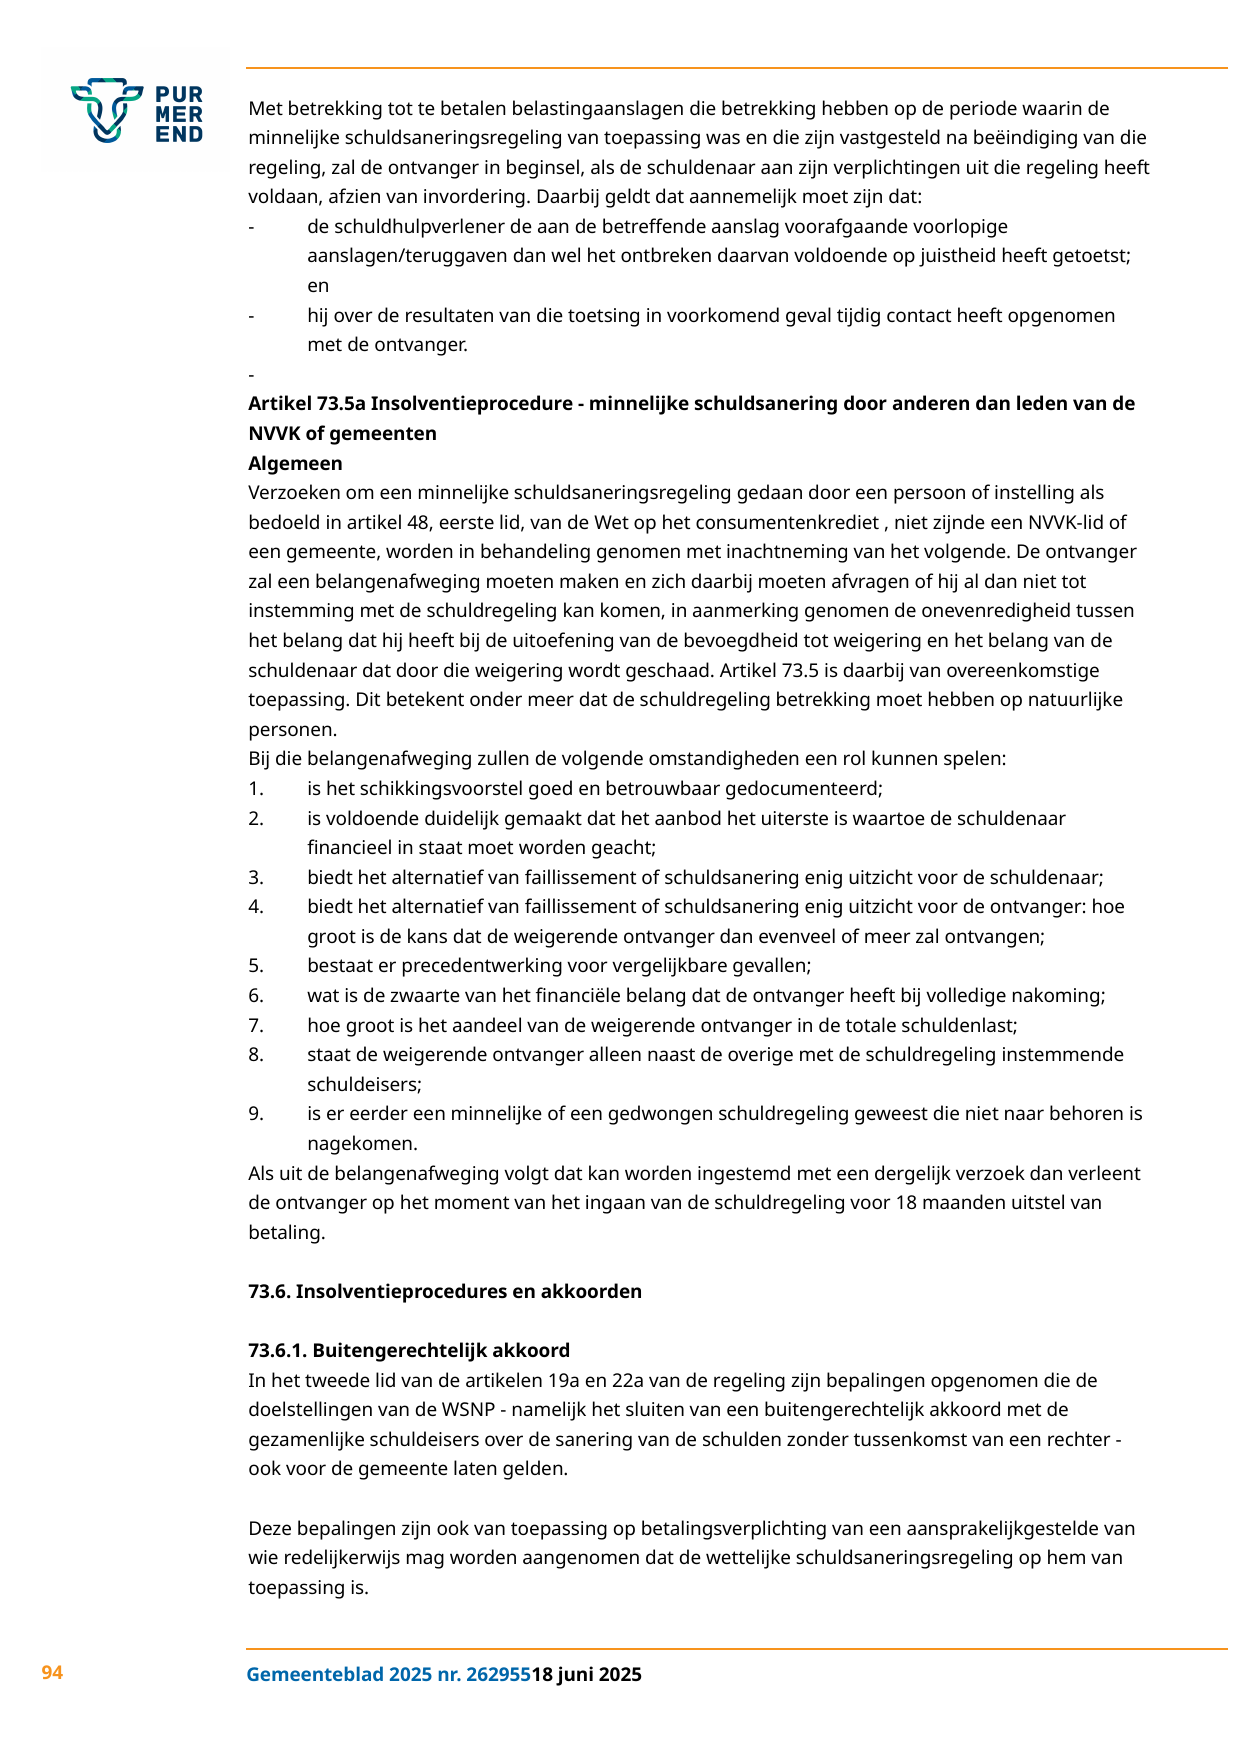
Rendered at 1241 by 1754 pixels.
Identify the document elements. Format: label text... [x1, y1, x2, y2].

text Verzoeken om een minnelijke schuldsaneringsregeling gedaan door een persoon of instelling als bedoeld in artikel 48, eerste lid, van de Wet op het consumentenkrediet , niet zijnde een NVVK-lid of een gemeente, worden in behandeling genomen met inachtneming van het volgende. De ontvanger zal een belangenafweging moeten maken en zich daarbij moeten afvragen of hij al dan niet tot instemming met de schuldregeling kan komen, in aanmerking genomen de onevenredigheid tussen het belang dat hij heeft bij de uitoefening van de bevoegdheid tot weigering en het belang van de schuldenaar dat door die weigering wordt geschaad. Artikel 73.5 is daarbij van overeenkomstige toepassing. Dit betekent onder meer dat de schuldregeling betrekking moet hebben op natuurlijke personen. [248, 479, 1152, 742]
list is voldoende duidelijk gemaakt dat het aanbod het uiterste is waartoe de schuldenaar financieel in staat moet worden geacht; [248, 805, 1152, 860]
picture [41, 47, 231, 172]
text Deze bepalingen zijn ook van toepassing op betalingsverplichting van een aansprakelijkgestelde van wie redelijkerwijs mag worden aangenomen dat de wettelijke schuldsaneringsregeling op hem van toepassing is. [248, 1515, 1152, 1600]
text 73.6.1. Buitengerechtelijk akkoord [248, 1337, 1152, 1363]
list hoe groot is het aandeel van de weigerende ontvanger in de totale schuldenlast; [248, 1012, 1152, 1038]
list de schuldhulpverlener de aan de betreffende aanslag voorafgaande voorlopige aanslagen/teruggaven dan wel het ontbreken daarvan voldoende op juistheid heeft getoetst; en [248, 213, 1152, 298]
text Artikel 73.5a Insolventieprocedure - minnelijke schuldsanering door anderen dan leden van de NVVK of gemeenten [248, 391, 1152, 446]
list hij over de resultaten van die toetsing in voorkomend geval tijdig contact heeft opgenomen met de ontvanger. [248, 302, 1152, 357]
text Bij die belangenafweging zullen de volgende omstandigheden een rol kunnen spelen: [248, 746, 1152, 771]
list is er eerder een minnelijke of een gedwongen schuldregeling geweest die niet naar behoren is nagekomen. [248, 1101, 1152, 1156]
list biedt het alternatief van faillissement of schuldsanering enig uitzicht voor de schuldenaar; [248, 864, 1152, 890]
text In het tweede lid van de artikelen 19a en 22a van de regeling zijn bepalingen opgenomen die de doelstellingen van de WSNP - namelijk het sluiten van een buitengerechtelijk akkoord met de gezamenlijke schuldeisers over de sanering van de schulden zonder tussenkomst van een rechter - ook voor de gemeente laten gelden. [248, 1367, 1152, 1481]
list wat is de zwaarte van het financiële belang dat de ontvanger heeft bij volledige nakoming; [248, 982, 1152, 1008]
list biedt het alternatief van faillissement of schuldsanering enig uitzicht voor de ontvanger: hoe groot is de kans dat de weigerende ontvanger dan evenveel of meer zal ontvangen; [248, 893, 1152, 949]
list bestaat er precedentwerking voor vergelijkbare gevallen; [248, 953, 1152, 978]
text 73.6. Insolventieprocedures en akkoorden [248, 1278, 1152, 1304]
list is het schikkingsvoorstel goed en betrouwbaar gedocumenteerd; [248, 775, 1152, 801]
list staat de weigerende ontvanger alleen naast de overige met de schuldregeling instemmende schuldeisers; [248, 1041, 1152, 1097]
text Als uit de belangenafweging volgt dat kan worden ingestemd met een dergelijk verzoek dan verleent de ontvanger op het moment van het ingaan van de schuldregeling voor 18 maanden uitstel van betaling. [248, 1160, 1152, 1245]
text Algemeen [248, 450, 1152, 476]
text Met betrekking tot te betalen belastingaanslagen die betrekking hebben op de periode waarin de minnelijke schuldsaneringsregeling van toepassing was en die zijn vastgesteld na beëindiging van die regeling, zal de ontvanger in beginsel, als de schuldenaar aan zijn verplichtingen uit die regeling heeft voldaan, afzien van invordering. Daarbij geldt dat aannemelijk moet zijn dat: [248, 95, 1152, 209]
